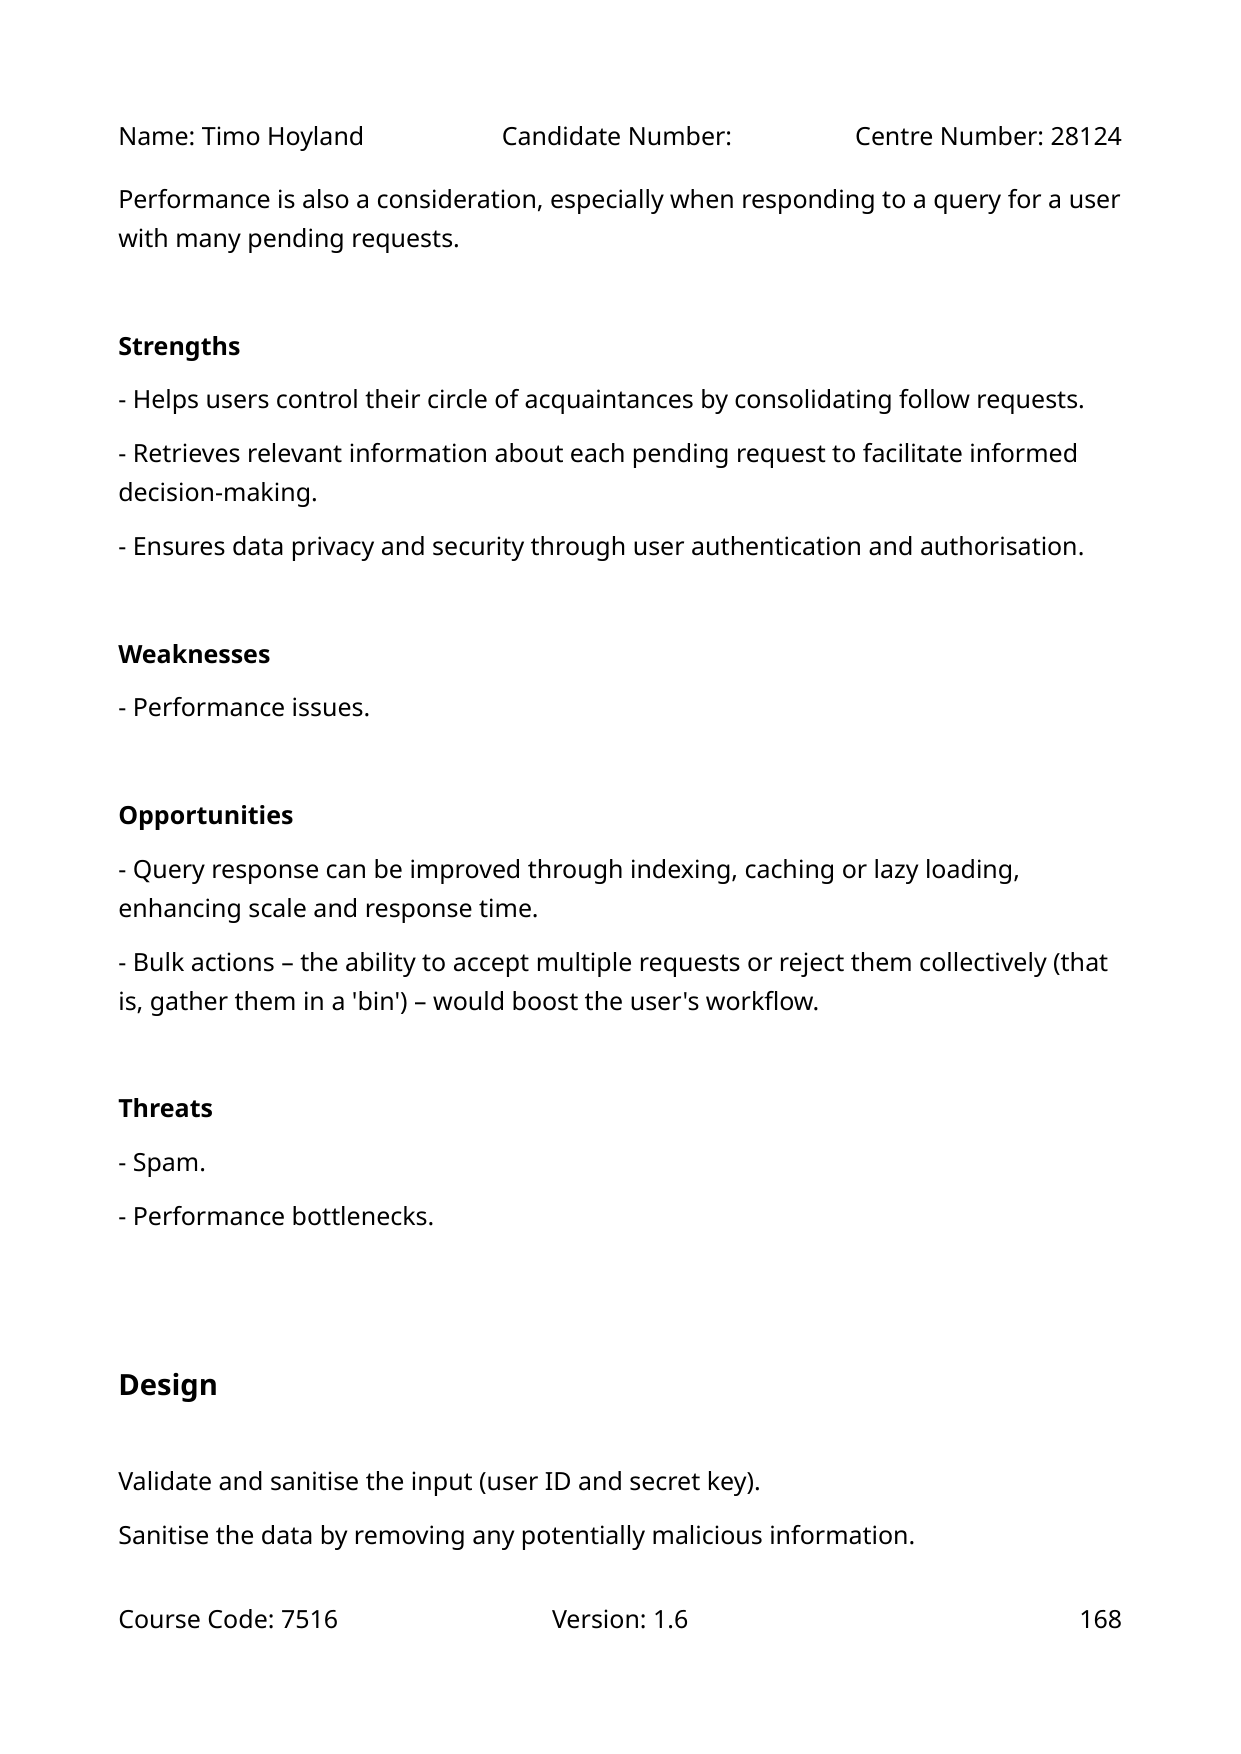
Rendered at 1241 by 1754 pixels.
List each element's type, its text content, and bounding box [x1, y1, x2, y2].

text Strengths [118, 328, 1122, 362]
text - Helps users control their circle of acquaintances by consolidating follow requests. [118, 382, 1122, 416]
subtitle Design [118, 1364, 1122, 1404]
text Validate and sanitise the input (user ID and secret key). [118, 1464, 1122, 1498]
text - Performance bottlenecks. [118, 1198, 1122, 1232]
text - Retrieves relevant information about each pending request to facilitate informed decision-making. [118, 436, 1122, 509]
text Threats [118, 1091, 1122, 1125]
text Performance is also a consideration, especially when responding to a query for a user with many pending requests. [118, 182, 1122, 255]
text - Query response can be improved through indexing, caching or lazy loading, enhancing scale and response time. [118, 851, 1122, 924]
text Sanitise the data by removing any potentially malicious information. [118, 1518, 1122, 1552]
text Weaknesses [118, 636, 1122, 670]
text Opportunities [118, 797, 1122, 832]
text - Spam. [118, 1144, 1122, 1179]
text - Bulk actions – the ability to accept multiple requests or reject them collectively (that is, gather them in a 'bin') – would boost the user's workflow. [118, 944, 1122, 1017]
text - Ensures data privacy and security through user authentication and authorisation. [118, 529, 1122, 563]
text - Performance issues. [118, 690, 1122, 724]
